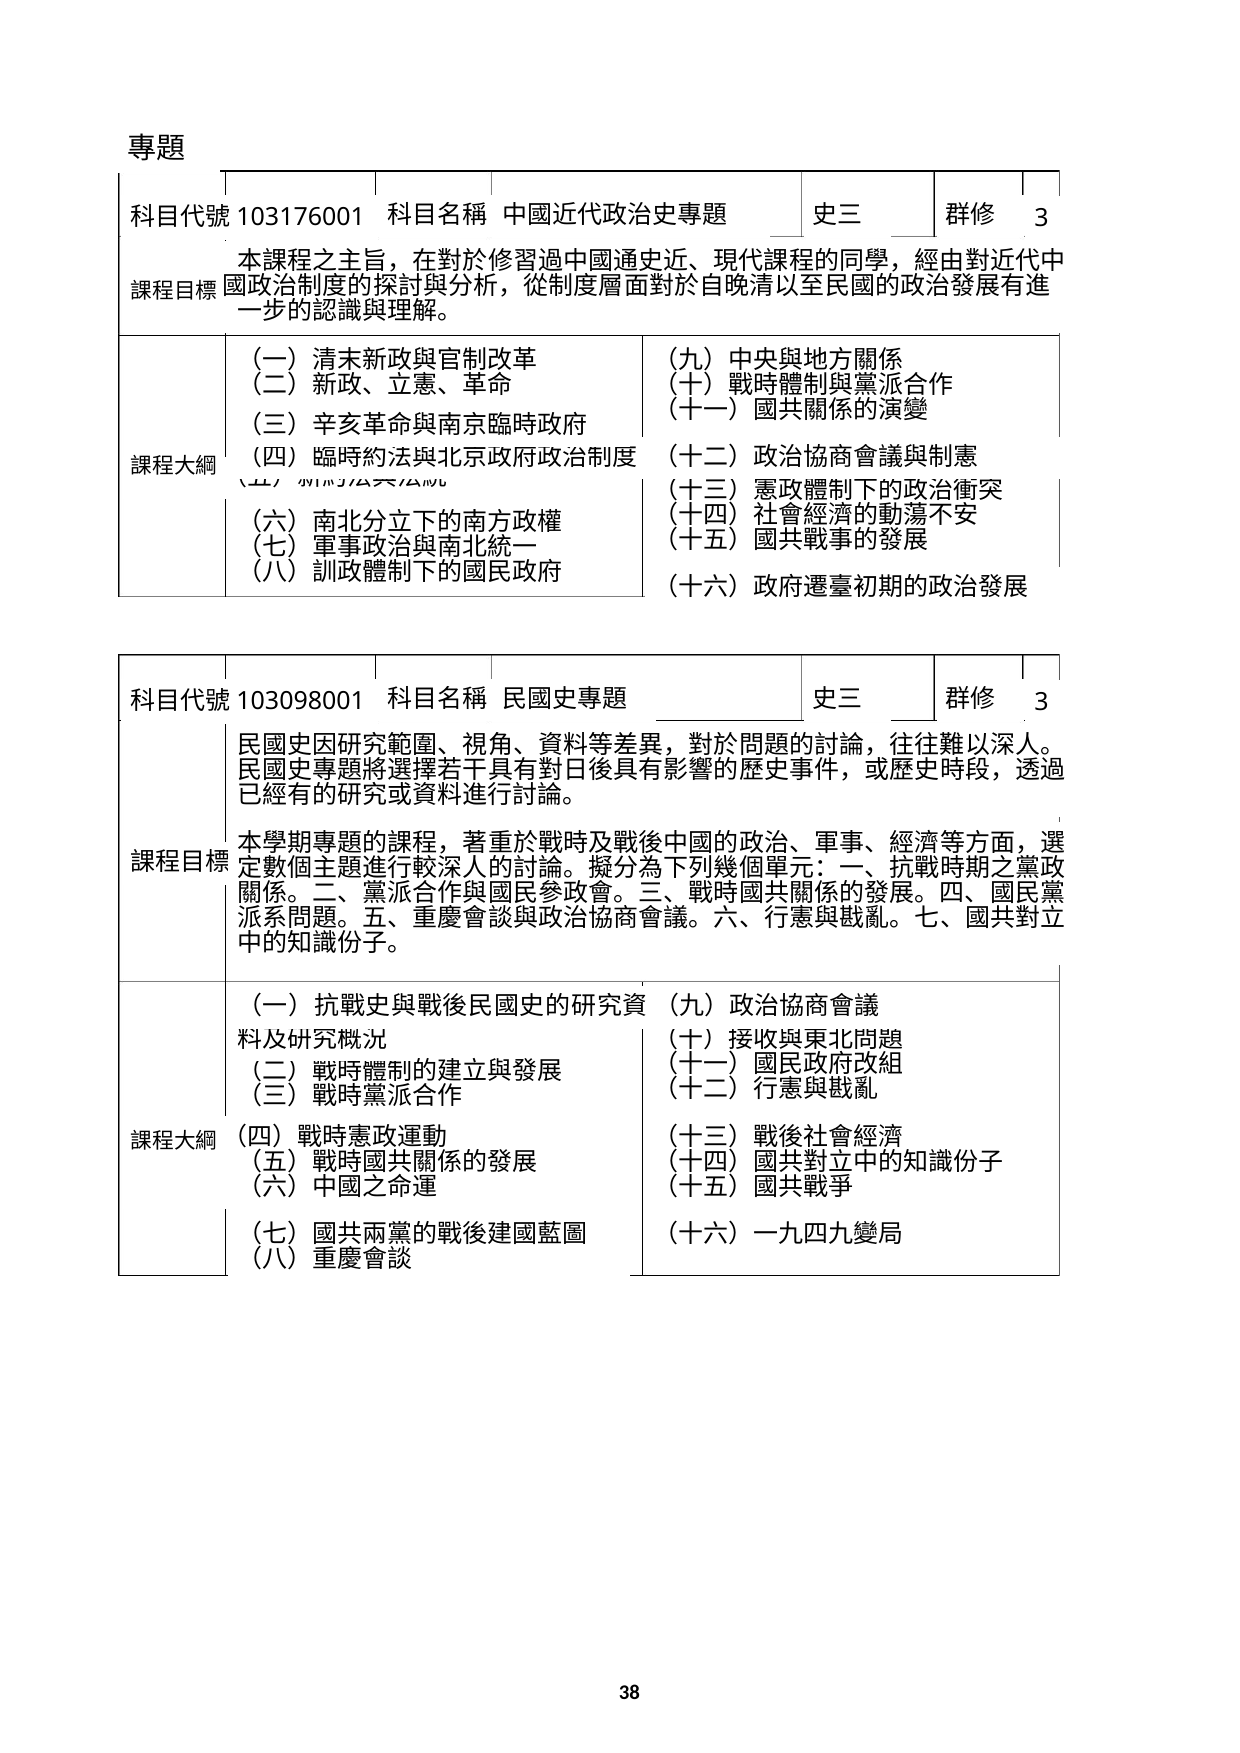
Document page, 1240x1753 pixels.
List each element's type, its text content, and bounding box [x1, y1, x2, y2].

text （十一）國共關係的演變 [654, 398, 981, 423]
text 已經有的研究或資料進行討論。 [237, 783, 1171, 808]
text 派系問題。五、重慶會談與政治協商會議。六、行憲與戡亂。七、國共對立 [237, 906, 1171, 931]
text 本課程之主旨，在對於修習過中國通史近、現代課程的同學，經由對近代中 [237, 249, 1187, 274]
text 群修 [946, 687, 1015, 712]
text 課程大綱 （五）新約法與法統 [131, 465, 494, 490]
text （十四）國共對立中的知識份子 [654, 1150, 1038, 1175]
picture [118, 654, 1060, 1276]
text 38 [619, 1679, 653, 1704]
text 本學期專題的課程，著重於戰時及戰後中國的政治、軍事、經濟等方面，選 [237, 831, 1171, 856]
text （四）臨時約法與北京政府政治制度 （十二）政治協商會議與制憲 [237, 446, 1072, 471]
text 3 [1034, 688, 1066, 716]
text 科目代號 103176001 [130, 203, 369, 231]
text （十一）國民政府改組 [654, 1052, 923, 1077]
text （十五）國共戰事的發展 [654, 528, 1038, 553]
text （六）中國之命運 [237, 1175, 580, 1200]
text （九）中央與地方關係 [654, 348, 981, 373]
text （十）戰時體制與黨派合作 [654, 373, 981, 398]
text 課程目標 國政治制度的探討與分析，從制度層面對於自晚清以至民國的政治發展有進 [131, 274, 1187, 299]
text （三）辛亥革命與南京臨時政府 [237, 413, 622, 438]
picture [118, 170, 1060, 597]
text （一）抗戰史與戰後民國史的研究資 （九）政治協商會議 [237, 995, 957, 1020]
text 關係。二、黨派合作與國民參政會。三、戰時國共關係的發展。四、國民黨 [237, 881, 1171, 906]
text 課程目標 [131, 851, 228, 876]
text （七）國共兩黨的戰後建國藍圖 [237, 1222, 622, 1247]
text （一）清末新政與官制改革 [237, 348, 564, 373]
text 一步的認識與理解。 [237, 299, 1187, 324]
text 史三 [813, 203, 882, 228]
text 科目名稱 民國史專題 [387, 687, 647, 712]
text 中的知識份子。 [237, 931, 1171, 956]
text （十五）國共戰爭 [654, 1175, 1038, 1200]
text 民國史專題將選擇若干具有對日後具有影響的歷史事件，或歷史時段，透過 [237, 758, 1171, 783]
text （十六）政府遷臺初期的政治發展 [654, 576, 1067, 601]
text （八）重慶會談 [237, 1247, 622, 1272]
text （十六）一九四九變局 [654, 1222, 923, 1247]
text 料及研究概況 [237, 1029, 407, 1052]
text （十三）戰後社會經濟 [654, 1125, 1038, 1150]
text （十三）憲政體制下的政治衝突 [654, 479, 1038, 503]
text 民國史因研究範圍、視角、資料等差異，對於問題的討論，往往難以深人。 [237, 733, 1171, 758]
text 課程大綱 （四）戰時憲政運動 [131, 1125, 580, 1150]
text 專題 [127, 135, 211, 164]
text 3 [1034, 205, 1066, 232]
text （八）訓政體制下的國民政府 [237, 561, 593, 586]
text （七）軍事政治與南北統一 [237, 536, 593, 561]
text （十二）行憲與戡亂 [654, 1077, 923, 1102]
text （二）戰時體制的建立與發展 [237, 1060, 593, 1085]
text （五）戰時國共關係的發展 [237, 1150, 580, 1175]
text 定數個主題進行較深人的討論。擬分為下列幾個單元：一、抗戰時期之黨政 [237, 856, 1171, 881]
text （六）南北分立下的南方政權 [237, 511, 593, 536]
text 科目代號 103098001 [130, 687, 369, 715]
text （二）新政、立憲、革命 [237, 373, 564, 398]
text 群修 [946, 203, 1015, 228]
text 科目名稱 中國近代政治史專題 [387, 203, 761, 228]
text 史三 [813, 687, 882, 712]
text （十四）社會經濟的動蕩不安 [654, 503, 1038, 528]
text （三）戰時黨派合作 [237, 1085, 593, 1110]
text （十）接收與東北問題 [654, 1029, 923, 1052]
